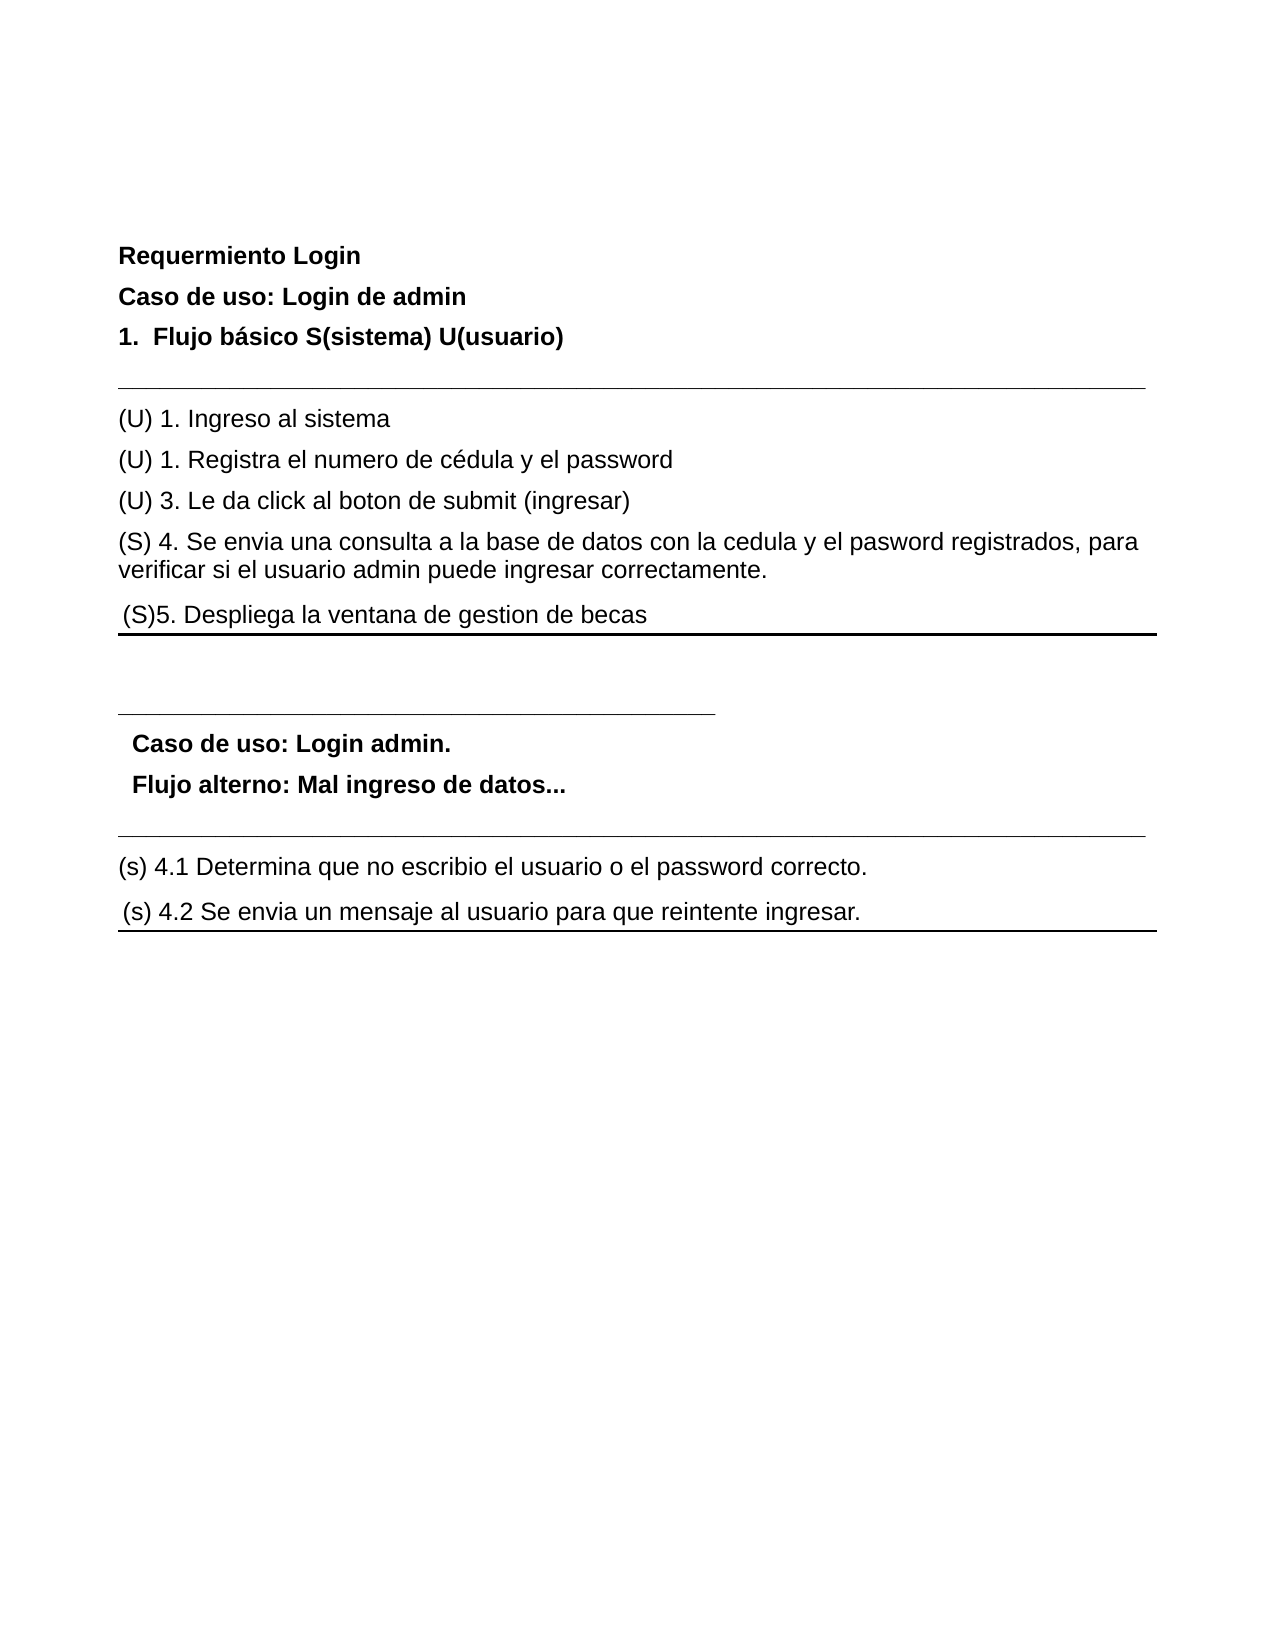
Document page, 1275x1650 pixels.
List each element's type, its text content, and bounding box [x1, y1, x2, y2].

text Caso de uso: Login de admin [118, 281, 1157, 310]
text ___________________________________________ [118, 688, 1157, 717]
text (s) 4.1 Determina que no escribio el usuario o el password correcto. [118, 852, 1157, 881]
text (U) 1. Registra el numero de cédula y el password [118, 445, 1157, 473]
text __________________________________________________________________________ [118, 363, 1157, 392]
text Flujo alterno: Mal ingreso de datos... [118, 770, 1157, 799]
text (U) 3. Le da click al boton de submit (ingresar) [118, 486, 1157, 514]
text (S)5. Despliega la ventana de gestion de becas [118, 596, 1157, 633]
text Caso de uso: Login admin. [118, 729, 1157, 758]
text (s) 4.2 Se envia un mensaje al usuario para que reintente ingresar. [118, 893, 1157, 930]
text __________________________________________________________________________ [118, 811, 1157, 840]
text 1. Flujo básico S(sistema) U(usuario) [118, 322, 1157, 351]
text Requermiento Login [118, 241, 1157, 269]
text (S) 4. Se envia una consulta a la base de datos con la cedula y el pasword registrados, para verificar si el usuario admin puede ingresar correctamente. [118, 526, 1157, 584]
text (U) 1. Ingreso al sistema [118, 404, 1157, 433]
